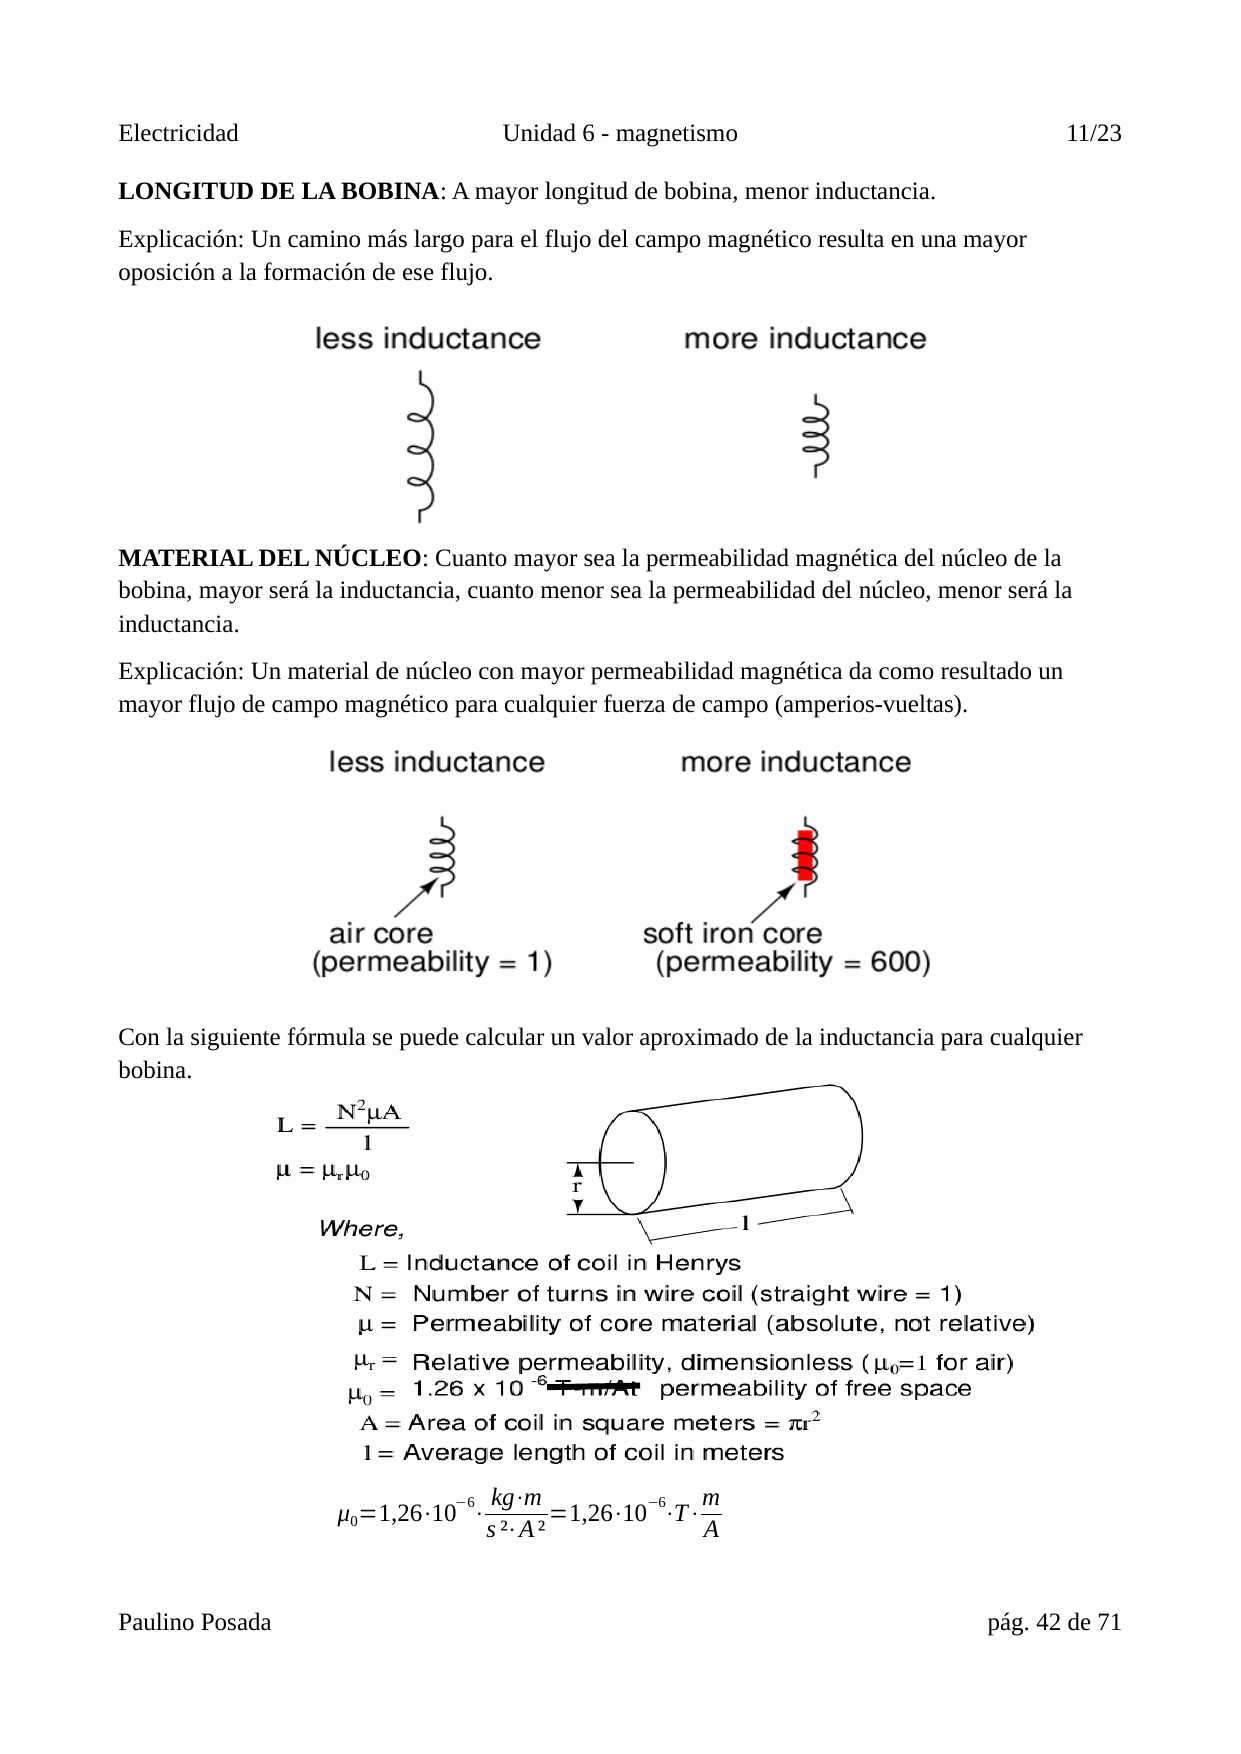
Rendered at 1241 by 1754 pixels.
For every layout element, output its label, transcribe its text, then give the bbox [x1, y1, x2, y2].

picture [294, 736, 946, 987]
text Con la siguiente fórmula se puede calcular un valor aproximado de la inductancia para cualquier bobina. [118, 1022, 1122, 1084]
picture [301, 304, 939, 536]
text LONGITUD DE LA BOBINA: A mayor longitud de bobina, menor inductancia. [118, 176, 1122, 205]
text MATERIAL DEL NÚCLEO: Cuanto mayor sea la permeabilidad magnética del núcleo de la bobina, mayor será la inductancia, cuanto menor sea la permeabilidad del núcleo, menor será la inductancia. [118, 543, 1122, 637]
picture [261, 1074, 1039, 1473]
text Explicación: Un camino más largo para el flujo del campo magnético resulta en una mayor oposición a la formación de ese flujo. [118, 224, 1122, 286]
text Explicación: Un material de núcleo con mayor permeabilidad magnética da como resultado un mayor flujo de campo magnético para cualquier fuerza de campo (amperios-vueltas). [118, 656, 1122, 718]
